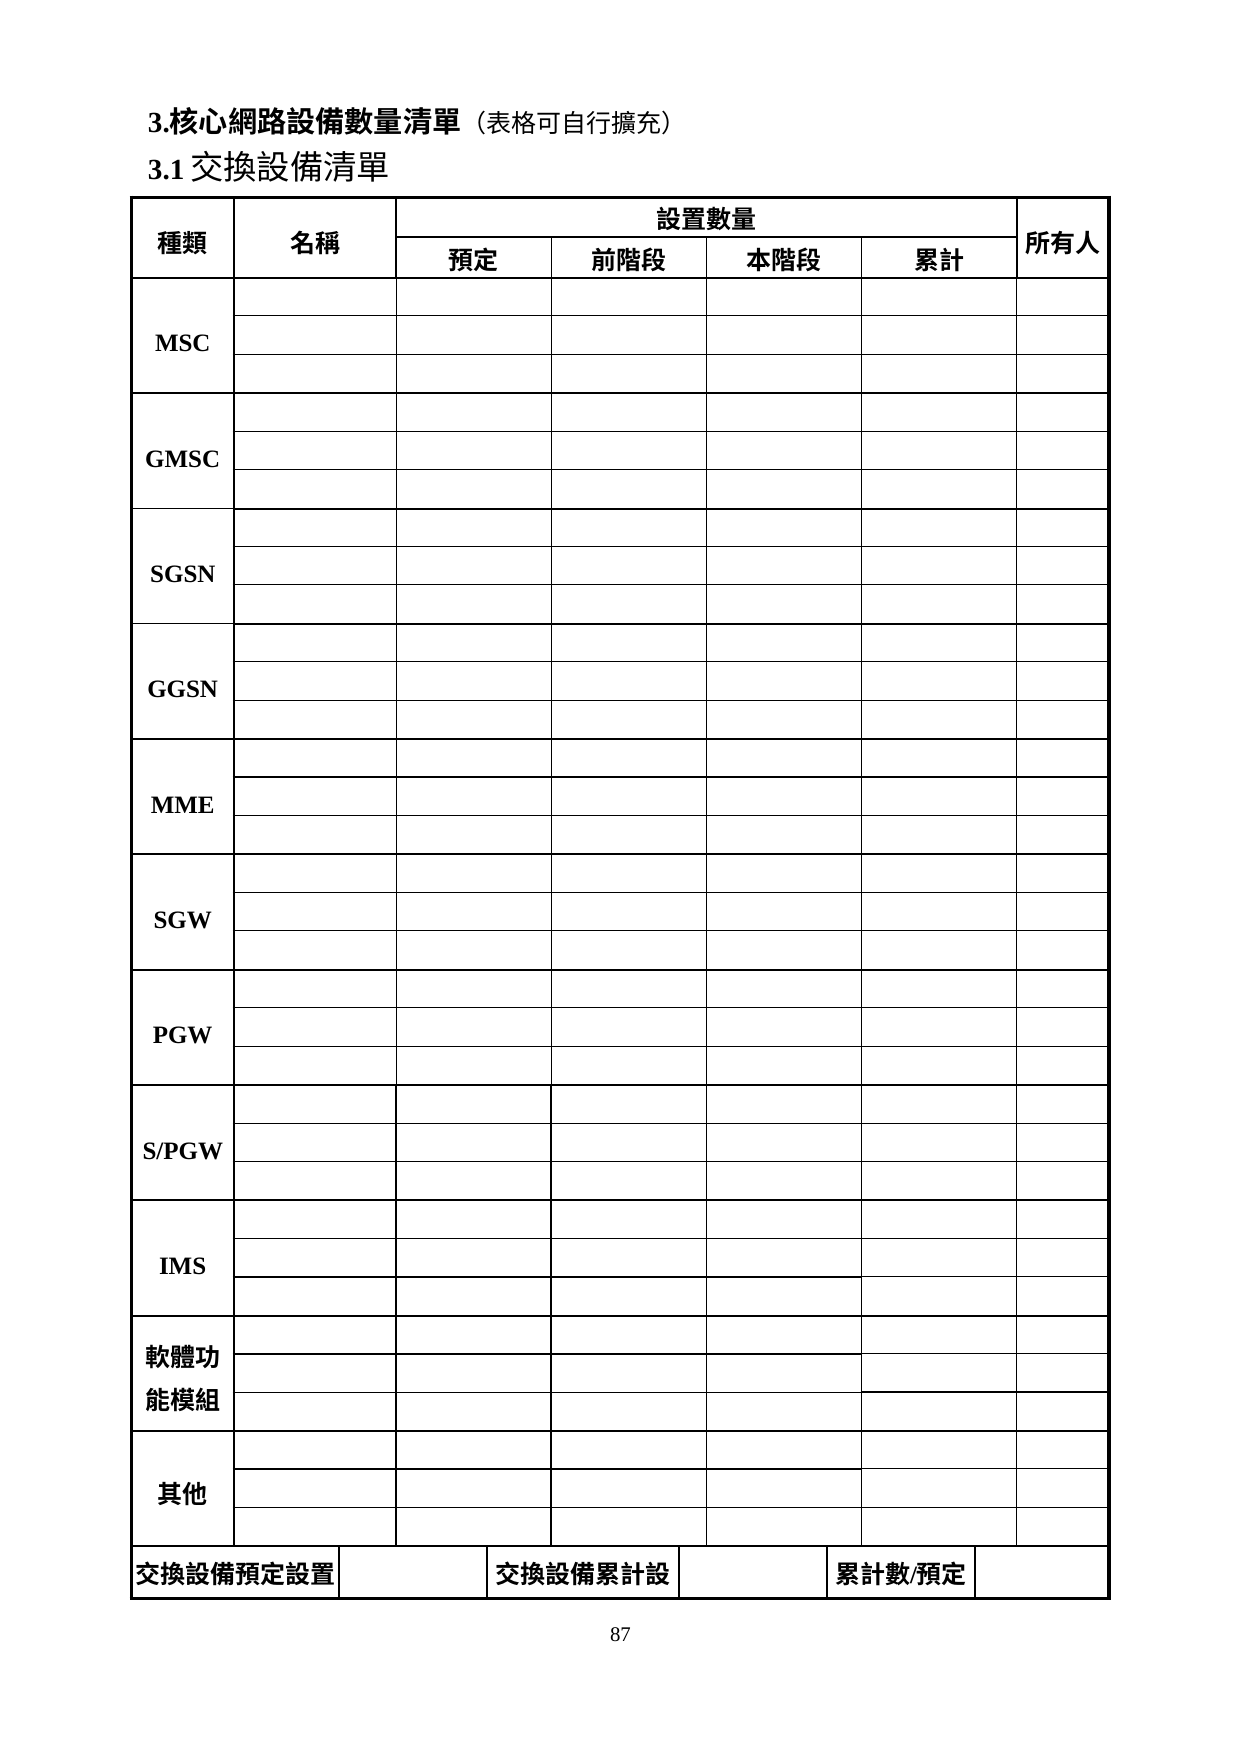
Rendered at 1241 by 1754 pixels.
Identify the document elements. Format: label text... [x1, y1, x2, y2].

table_cell S/PGW [133, 1086, 233, 1199]
table_cell [862, 1432, 1016, 1468]
table_cell [397, 316, 551, 354]
table_cell [862, 1008, 1016, 1046]
table_cell [235, 740, 396, 776]
table_cell [235, 355, 396, 392]
table_cell [397, 1508, 550, 1545]
table_cell [707, 816, 861, 853]
table_cell [552, 1201, 706, 1238]
table_cell [397, 432, 551, 469]
table_cell [552, 701, 706, 738]
table_cell [235, 279, 396, 315]
table_cell [552, 432, 706, 469]
table_cell [707, 893, 861, 930]
table_cell [552, 855, 706, 892]
table_cell [707, 1124, 861, 1161]
table_cell [1017, 893, 1107, 930]
table_cell [397, 510, 551, 546]
table_cell [235, 1162, 395, 1199]
table_cell [397, 1355, 550, 1391]
table_cell [397, 931, 551, 969]
table_cell [1017, 432, 1107, 469]
table_cell [235, 816, 396, 853]
table_cell [552, 1047, 706, 1084]
table_cell [862, 1124, 1016, 1161]
table_cell [707, 1239, 861, 1276]
table_cell [707, 1086, 861, 1122]
table_cell [235, 971, 396, 1007]
table_cell [862, 510, 1016, 546]
table_cell [235, 1508, 395, 1545]
table_cell [707, 855, 861, 892]
table_cell [552, 625, 706, 661]
text 3.核心網路設備數量清單（表格可自行擴充） [148, 99, 1092, 141]
table_cell [552, 316, 706, 354]
table_cell [862, 893, 1016, 930]
table_cell [707, 625, 861, 661]
table_cell [340, 1547, 486, 1597]
table_cell [707, 1470, 861, 1507]
table_cell [862, 1162, 1016, 1199]
table_cell MSC [133, 279, 233, 392]
table_cell [1017, 1047, 1107, 1084]
table_cell [552, 931, 706, 969]
table_cell 累計數/預定 [828, 1547, 974, 1597]
table_cell [862, 701, 1016, 738]
table_cell [552, 1470, 706, 1507]
table_cell [552, 1124, 706, 1161]
table_cell [235, 1047, 396, 1084]
table_cell [707, 585, 861, 623]
table_cell [862, 316, 1016, 354]
table_cell [1017, 931, 1107, 969]
table_cell [552, 1239, 706, 1276]
table_cell [235, 1432, 395, 1468]
table_cell [235, 1278, 395, 1314]
table_cell [707, 1317, 861, 1353]
table_cell [235, 585, 396, 623]
table_cell [707, 1355, 861, 1391]
table_cell [707, 1432, 861, 1468]
table_cell [707, 971, 861, 1007]
table_cell [862, 1277, 1016, 1314]
table_cell [552, 816, 706, 853]
table_cell [552, 1432, 706, 1468]
table_cell [707, 662, 861, 699]
table_cell [862, 1239, 1016, 1276]
table_cell [1017, 355, 1107, 392]
table_cell [1017, 1201, 1107, 1238]
table_cell [397, 1239, 550, 1276]
table_cell [552, 279, 706, 315]
table_cell [552, 585, 706, 623]
table_cell [397, 547, 551, 584]
table_cell [862, 662, 1016, 699]
table_cell [397, 1086, 550, 1122]
table_cell [235, 1124, 395, 1161]
table_cell [1017, 1162, 1107, 1199]
table_cell [235, 510, 396, 546]
table_cell [862, 547, 1016, 584]
table_cell [862, 355, 1016, 392]
table_cell MME [133, 740, 233, 853]
table_cell [862, 1469, 1016, 1507]
table_cell [1017, 1277, 1107, 1314]
table_cell 預定 [397, 238, 551, 277]
table_cell [235, 1393, 395, 1430]
table_cell [552, 1317, 706, 1353]
table_header 設置數量 [397, 199, 1016, 236]
table_cell [235, 1086, 395, 1122]
table_cell [707, 1201, 861, 1238]
text 3.1交換設備清單 [148, 141, 1092, 189]
table_cell [397, 816, 551, 853]
table_cell SGSN [133, 509, 233, 623]
table_cell [552, 1086, 706, 1122]
table_cell [1017, 1508, 1107, 1545]
table_cell [1017, 1086, 1107, 1122]
table_cell [862, 585, 1016, 623]
table_cell [862, 816, 1016, 853]
table_cell [707, 547, 861, 584]
table_cell [552, 740, 706, 776]
table_cell GGSN [133, 624, 233, 738]
table_cell [862, 855, 1016, 892]
table_cell [862, 931, 1016, 969]
table_cell [397, 778, 551, 815]
table_cell [552, 355, 706, 392]
table_cell [1017, 971, 1107, 1007]
table_cell [862, 1508, 1016, 1545]
table_cell [552, 1393, 706, 1430]
table_cell [397, 470, 551, 507]
table_cell [1017, 740, 1107, 776]
table_cell [707, 701, 861, 738]
table_cell [976, 1547, 1107, 1597]
table_cell [1017, 510, 1107, 546]
table_cell [1017, 394, 1107, 431]
table_cell [1017, 585, 1107, 623]
table_cell [862, 971, 1016, 1007]
table_cell [1017, 1393, 1107, 1430]
table_cell [235, 432, 396, 469]
table_cell 軟體功能模組 [133, 1317, 233, 1430]
table_cell [1017, 1008, 1107, 1046]
table_cell [235, 931, 396, 969]
table_cell [235, 547, 396, 584]
table_cell [1017, 1239, 1107, 1276]
table_cell [235, 1201, 395, 1238]
table_cell [1017, 625, 1107, 661]
table_cell [397, 625, 551, 661]
table_cell [235, 893, 396, 930]
table_cell [1017, 778, 1107, 815]
table_header 名稱 [235, 199, 395, 277]
table_cell [235, 1470, 395, 1507]
table_cell [707, 1508, 861, 1545]
table_cell [397, 1317, 550, 1353]
table_cell IMS [133, 1201, 233, 1314]
table_cell [1017, 662, 1107, 699]
table_cell [707, 355, 861, 392]
table_cell [1017, 279, 1107, 315]
table_cell [707, 1393, 861, 1430]
table_cell [1017, 470, 1107, 507]
table_cell [862, 470, 1016, 507]
table_cell [397, 1124, 550, 1161]
table_cell [235, 662, 396, 699]
table_cell [707, 510, 861, 546]
table_cell [235, 855, 396, 892]
table_cell 累計 [862, 238, 1016, 277]
table_cell [397, 971, 551, 1007]
table_cell [862, 1201, 1016, 1238]
table_cell [552, 1508, 706, 1545]
table_cell [397, 1008, 551, 1046]
table_cell [397, 1432, 550, 1468]
table_cell [552, 971, 706, 1007]
table_cell [552, 1008, 706, 1046]
table_cell [1017, 547, 1107, 584]
table_cell [235, 1317, 395, 1353]
table_cell [707, 279, 861, 315]
table_cell [397, 1201, 550, 1238]
table_cell [707, 432, 861, 469]
table_header 種類 [133, 199, 233, 277]
table_cell [397, 1470, 550, 1507]
table_cell [397, 701, 551, 738]
table_cell [552, 1355, 706, 1391]
table_cell GMSC [133, 394, 233, 507]
table_cell 交換設備累計設 [488, 1547, 678, 1597]
table_cell [397, 585, 551, 623]
table_cell [552, 547, 706, 584]
table_cell [707, 931, 861, 969]
table_cell [552, 1278, 706, 1314]
table_cell [1017, 855, 1107, 892]
table_cell [680, 1547, 826, 1597]
table_cell [552, 394, 706, 431]
table_cell [235, 701, 396, 738]
table_cell [235, 625, 396, 661]
table_cell [552, 778, 706, 815]
table_cell [397, 1393, 550, 1430]
table_cell [552, 662, 706, 699]
table_cell [862, 1354, 1016, 1391]
table_cell [862, 432, 1016, 469]
table_cell [235, 394, 396, 431]
table_cell [862, 1393, 1016, 1430]
table_cell [1017, 1432, 1107, 1468]
table_cell [397, 1278, 550, 1314]
table_cell [862, 1086, 1016, 1122]
table_cell [552, 893, 706, 930]
table_cell [1017, 701, 1107, 738]
table_cell [397, 740, 551, 776]
table_cell [862, 740, 1016, 776]
table_cell [707, 778, 861, 815]
table_cell [235, 1008, 396, 1046]
table_cell [1017, 816, 1107, 853]
table_cell [1017, 316, 1107, 354]
table_cell [552, 510, 706, 546]
table_cell [862, 1047, 1016, 1084]
table_cell [397, 1162, 550, 1199]
table_cell [862, 778, 1016, 815]
table_cell [707, 394, 861, 431]
table_cell [1017, 1354, 1107, 1391]
table_cell [707, 316, 861, 354]
table_cell PGW [133, 971, 233, 1084]
table_cell [862, 625, 1016, 661]
table_cell [397, 355, 551, 392]
table_cell [1017, 1124, 1107, 1161]
table_cell [707, 740, 861, 776]
table_cell [397, 394, 551, 431]
table_cell [397, 662, 551, 699]
table_cell 本階段 [707, 238, 861, 277]
table_cell [862, 394, 1016, 431]
table_cell [707, 470, 861, 507]
table_cell [235, 778, 396, 815]
table_cell [397, 893, 551, 930]
table_cell [707, 1162, 861, 1199]
table_cell 前階段 [552, 238, 706, 277]
table_cell [235, 1239, 395, 1276]
table_cell [707, 1047, 861, 1084]
table_cell [862, 279, 1016, 315]
table_cell [235, 1355, 395, 1391]
table_cell [1017, 1317, 1107, 1353]
table_cell [235, 470, 396, 507]
table_header 所有人 [1018, 199, 1107, 277]
table_cell [707, 1008, 861, 1046]
table_cell [862, 1317, 1016, 1353]
table_cell [552, 470, 706, 507]
table_cell 交換設備預定設置 [133, 1547, 338, 1597]
table_cell SGW [133, 855, 233, 969]
table_cell 其他 [133, 1432, 233, 1545]
table_cell [707, 1278, 861, 1314]
table_cell [397, 1047, 551, 1084]
table_cell [552, 1162, 706, 1199]
table_cell [397, 279, 551, 315]
table_cell [235, 316, 396, 354]
table_cell [1017, 1469, 1107, 1507]
table_cell [397, 855, 551, 892]
